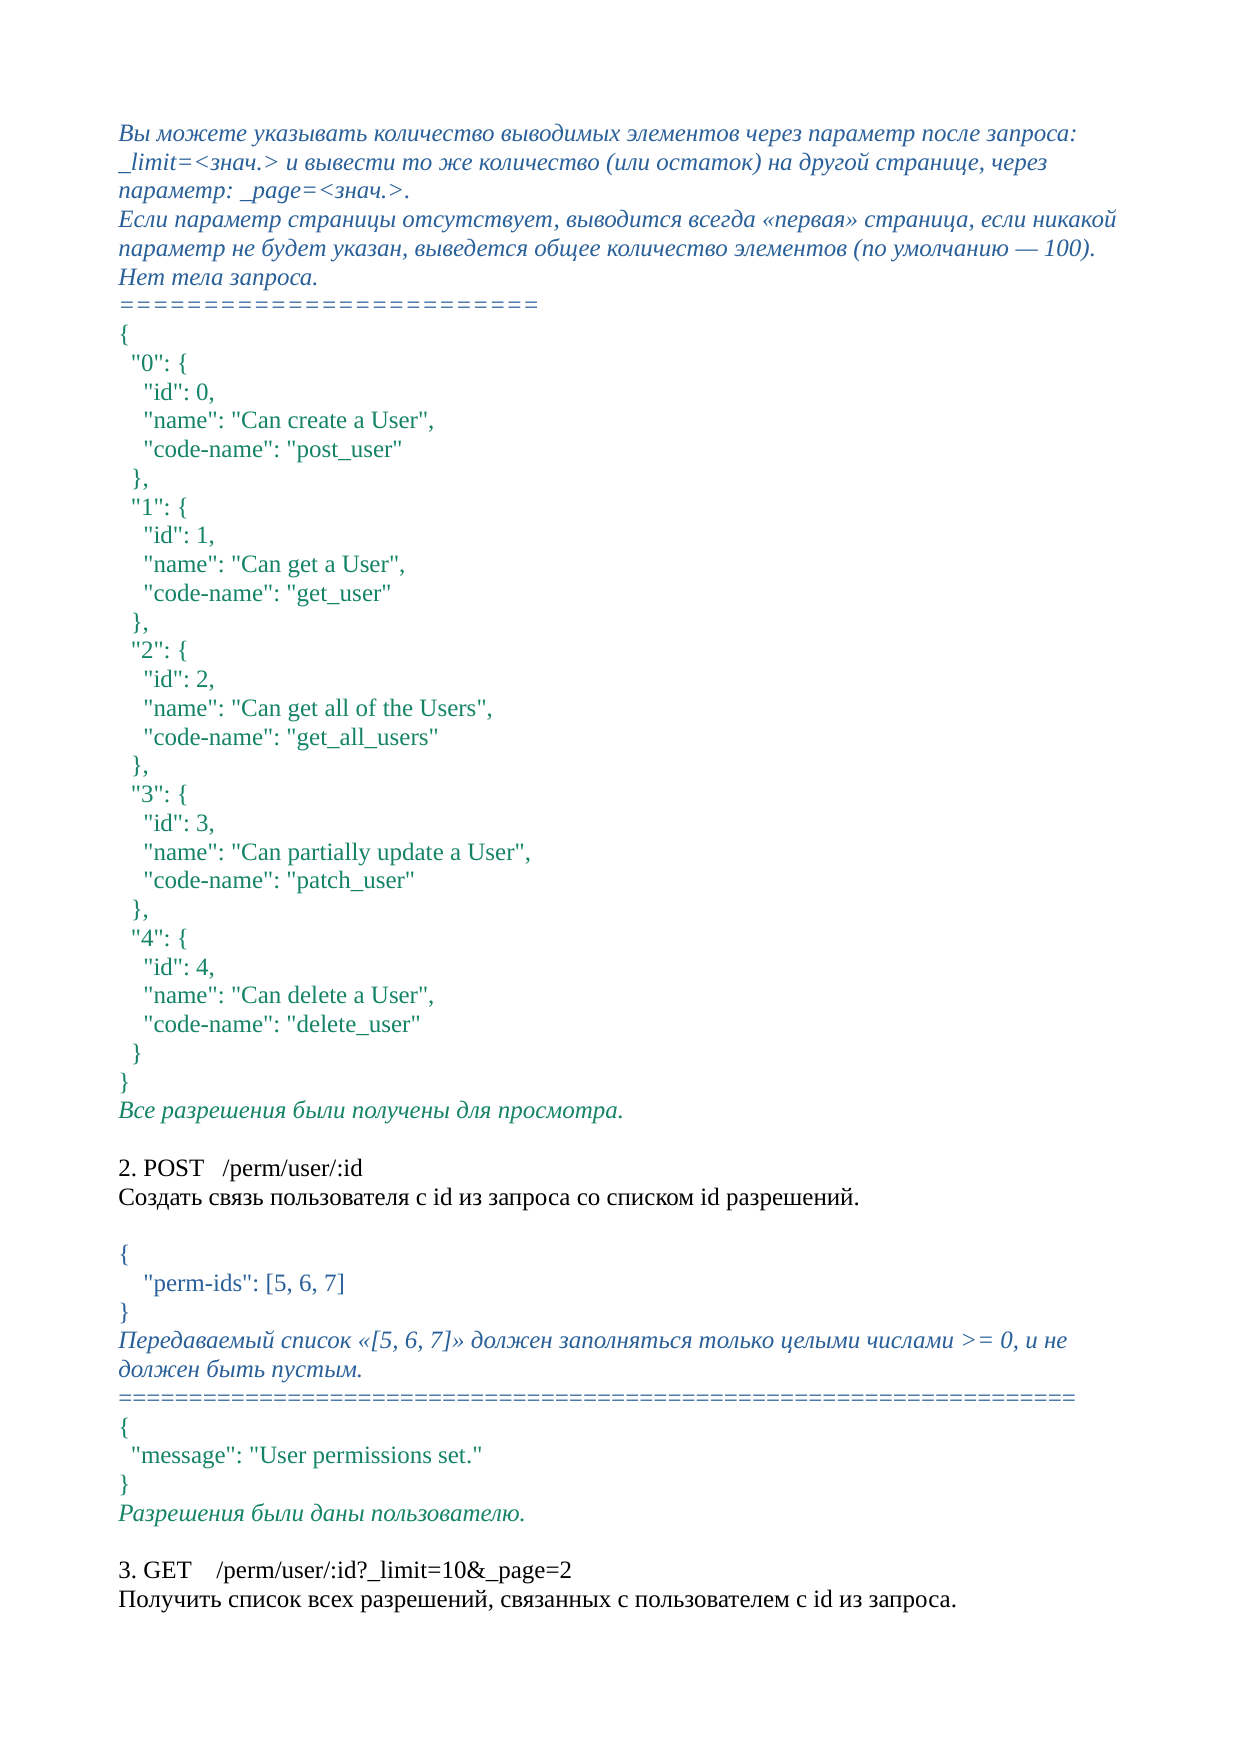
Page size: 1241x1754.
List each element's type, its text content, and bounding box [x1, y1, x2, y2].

text "code-name": "patch_user" [118, 866, 1122, 894]
text "perm-ids": [5, 6, 7] [118, 1268, 1122, 1297]
text "2": { [118, 636, 1122, 664]
text Создать связь пользователя с id из запроса со списком id разрешений. [118, 1182, 1122, 1211]
text } [118, 1469, 1122, 1498]
text "3": { [118, 779, 1122, 808]
text } [118, 1038, 1122, 1067]
text "code-name": "post_user" [118, 434, 1122, 463]
text } [118, 1067, 1122, 1096]
text "id": 2, [118, 664, 1122, 693]
text "name": "Can get all of the Users", [118, 693, 1122, 722]
text { [118, 1412, 1122, 1441]
text Все разрешения были получены для просмотра. [118, 1096, 1122, 1124]
text "4": { [118, 923, 1122, 952]
text Передаваемый список «[5, 6, 7]» должен заполняться только целыми числами >= 0, и не должен быть пустым. [118, 1326, 1122, 1383]
text "code-name": "get_user" [118, 578, 1122, 607]
text Получить список всех разрешений, связанных с пользователем с id из запроса. [118, 1584, 1122, 1613]
text "code-name": "get_all_users" [118, 722, 1122, 751]
text } [118, 1297, 1122, 1326]
text "name": "Can partially update a User", [118, 837, 1122, 866]
text "name": "Can create a User", [118, 406, 1122, 434]
text 2. POST /perm/user/:id [118, 1153, 1122, 1182]
text }, [118, 463, 1122, 492]
text "0": { [118, 348, 1122, 377]
text Вы можете указывать количество выводимых элементов через параметр после запроса: _limit=<знач.> и вывести то же количество (или остаток) на другой странице, через параметр: _page=<знач.>. [118, 118, 1122, 204]
text "id": 3, [118, 808, 1122, 837]
text 3. GET /perm/user/:id?_limit=10&_page=2 [118, 1556, 1122, 1584]
text }, [118, 751, 1122, 779]
text "id": 0, [118, 377, 1122, 406]
text "name": "Can get a User", [118, 549, 1122, 578]
text "message": "User permissions set." [118, 1441, 1122, 1469]
text Нет тела запроса. [118, 262, 1122, 291]
text }, [118, 894, 1122, 923]
text Если параметр страницы отсутствует, выводится всегда «первая» страница, если никакой параметр не будет указан, выведется общее количество элементов (по умолчанию — 100). [118, 204, 1122, 262]
text { [118, 1239, 1122, 1268]
text "id": 4, [118, 952, 1122, 981]
text "id": 1, [118, 521, 1122, 549]
text ==================================================================== [118, 1383, 1122, 1412]
text { [118, 319, 1122, 348]
text }, [118, 607, 1122, 636]
text "code-name": "delete_user" [118, 1009, 1122, 1038]
text ========================= [118, 291, 1122, 319]
text "name": "Can delete a User", [118, 981, 1122, 1009]
text Разрешения были даны пользователю. [118, 1498, 1122, 1527]
text "1": { [118, 492, 1122, 521]
